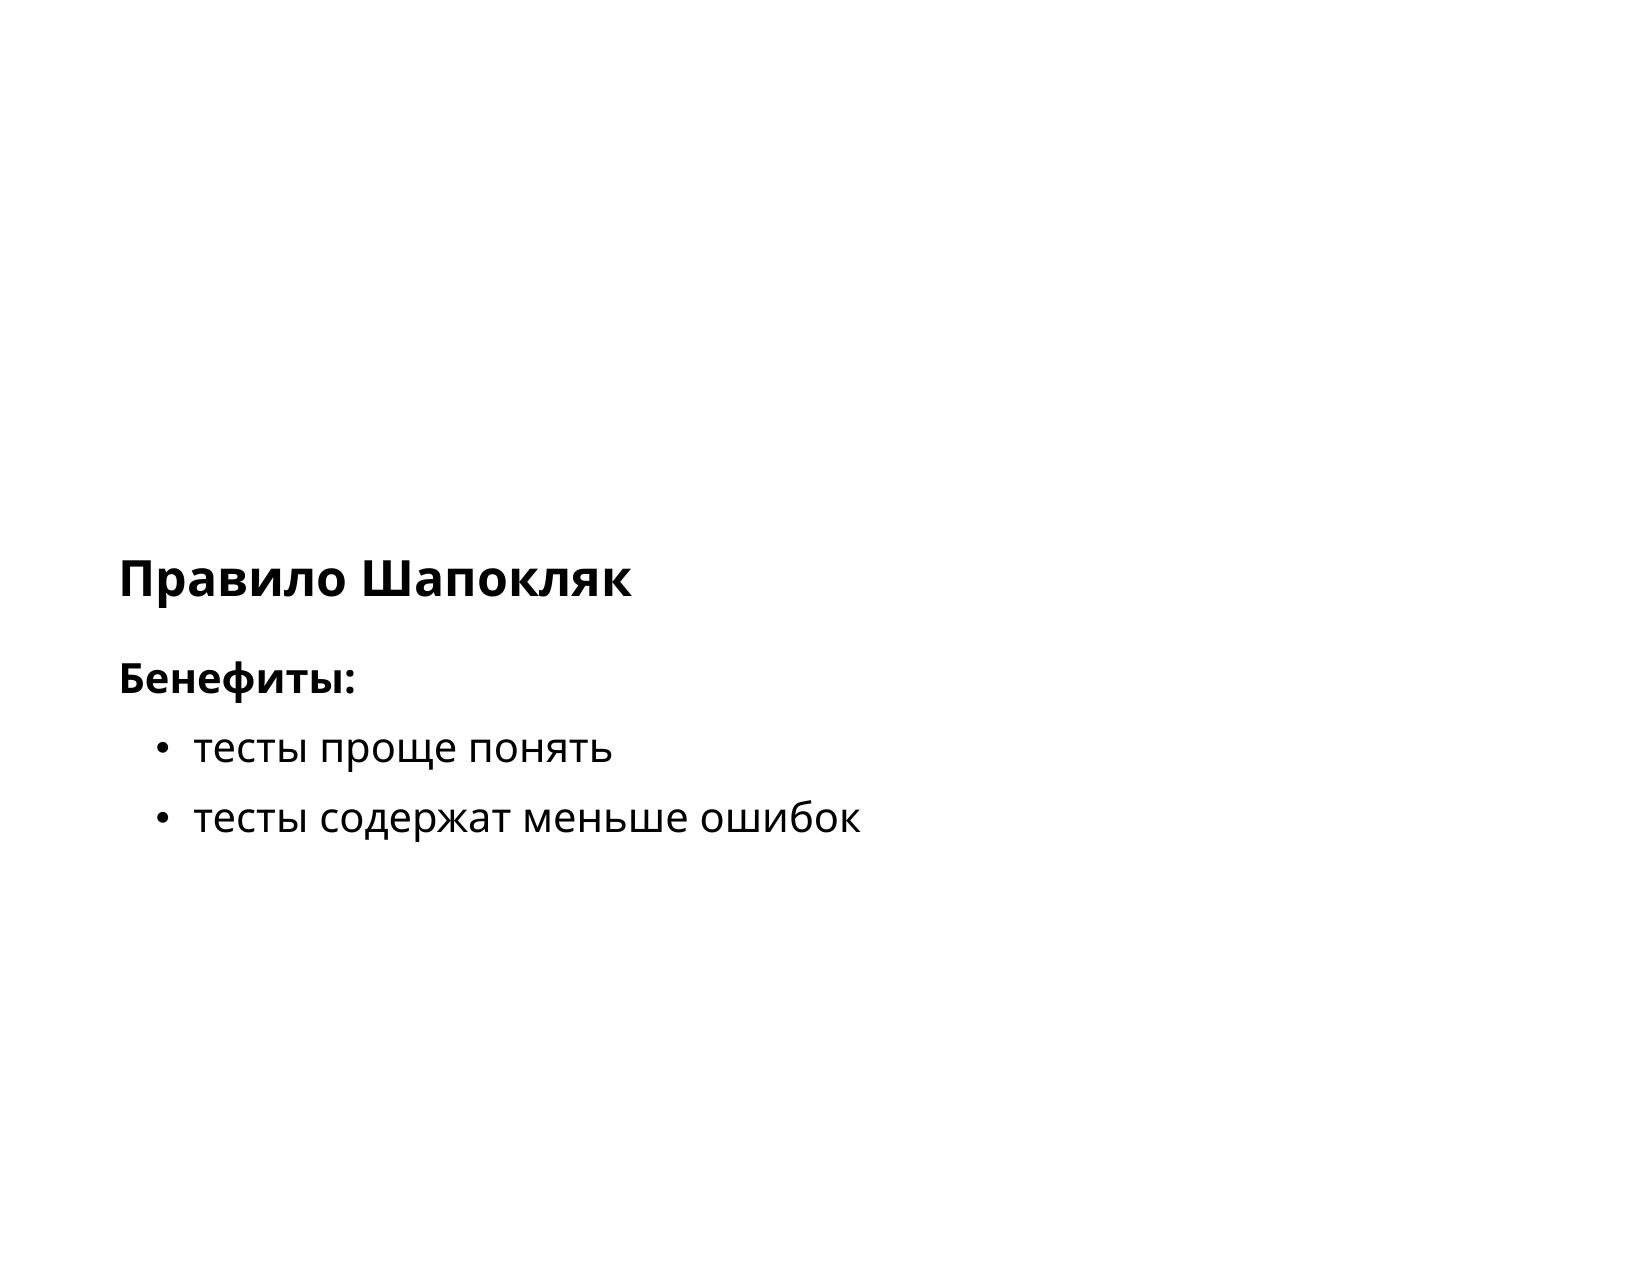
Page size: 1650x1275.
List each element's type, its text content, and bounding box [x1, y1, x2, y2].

list тесты содержат меньше ошибок [156, 787, 1532, 844]
subtitle Бенефиты: [118, 649, 1532, 706]
list тесты проще понять [156, 718, 1532, 775]
subtitle Правило Шапокляк [118, 543, 1532, 611]
